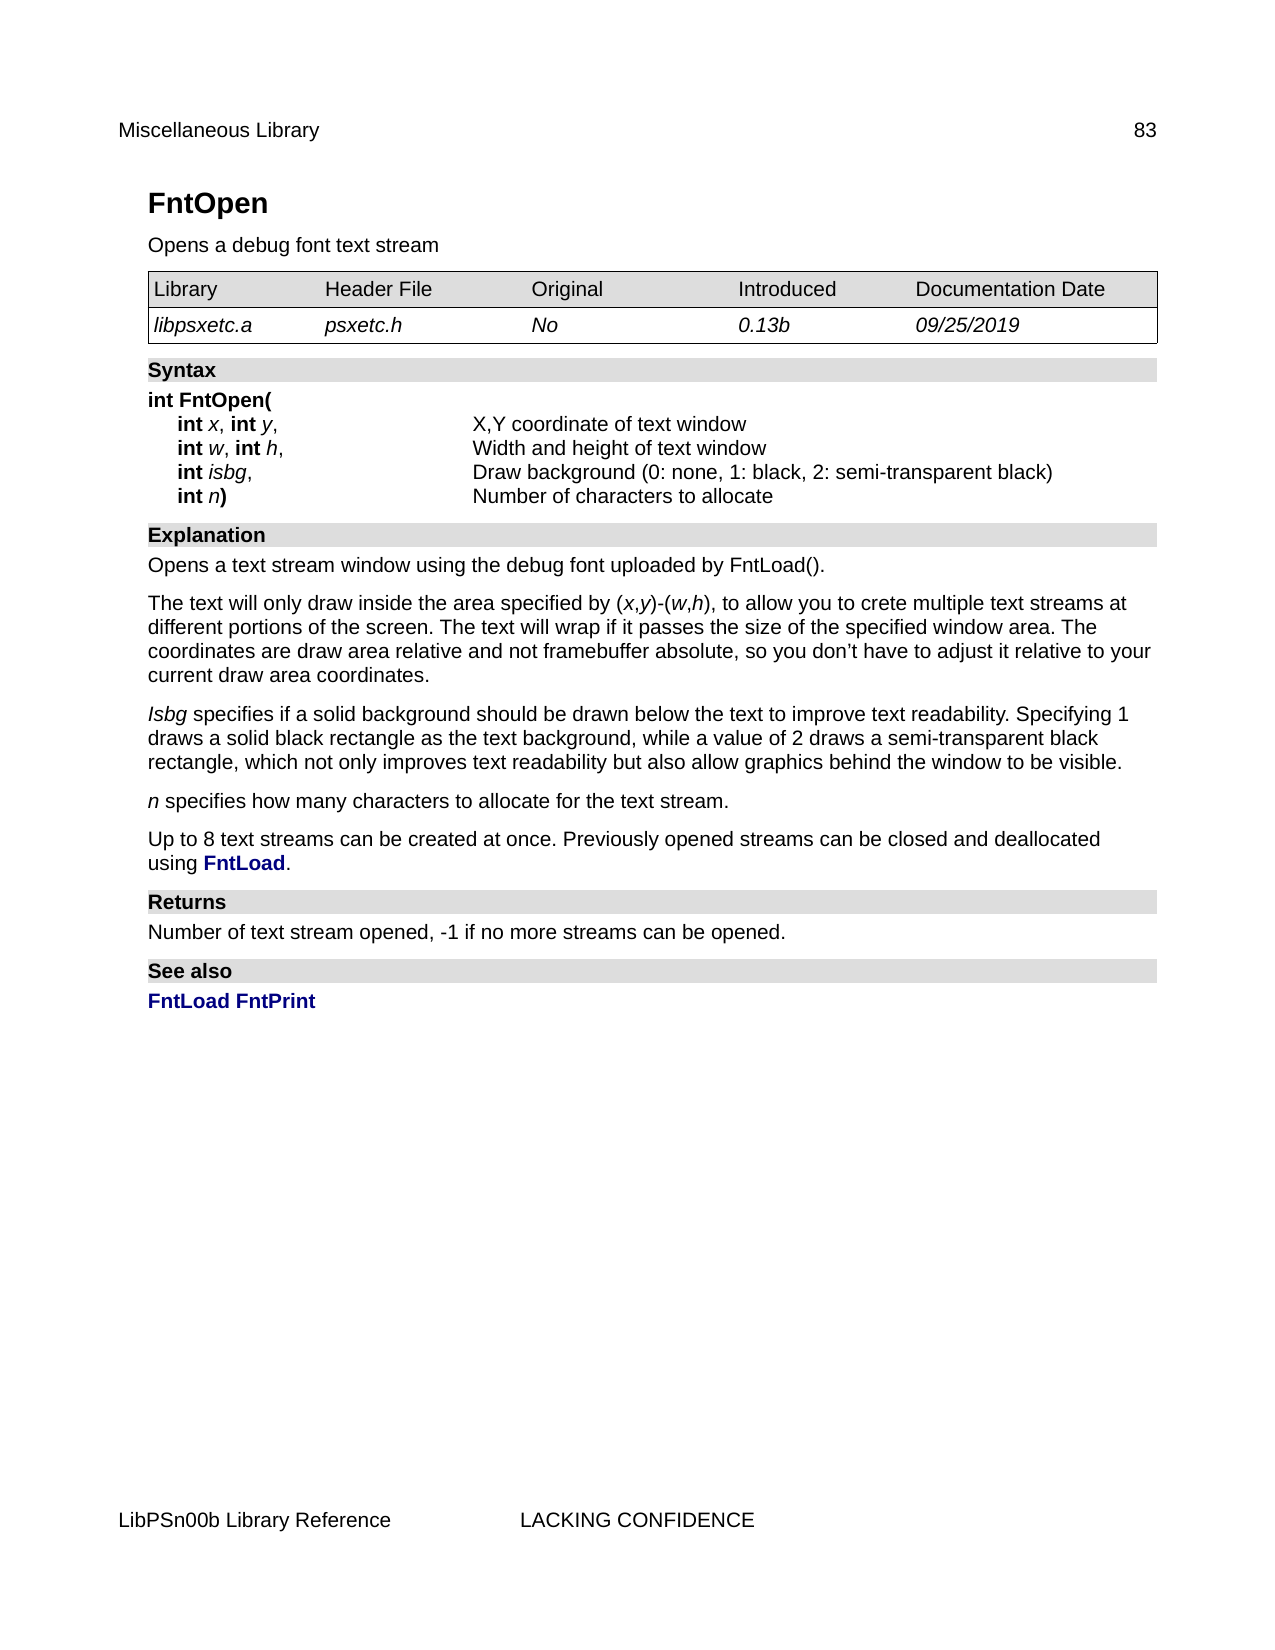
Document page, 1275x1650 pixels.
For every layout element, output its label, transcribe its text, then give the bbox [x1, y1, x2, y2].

text FntLoad FntPrint [148, 988, 1157, 1012]
text Isbg specifies if a solid background should be drawn below the text to improve text readability. Specifying 1 draws a solid black rectangle as the text background, while a value of 2 draws a semi-transparent black rectangle, which not only improves text readability but also allow graphics behind the window to be visible. [148, 702, 1157, 774]
text libpsxetc.a psxetc.h No 0.13b 09/25/2019 [149, 308, 1157, 343]
text int FntOpen( [148, 388, 1157, 412]
text Opens a text stream window using the debug font uploaded by FntLoad(). [148, 552, 1157, 576]
subtitle Returns [148, 890, 1157, 914]
text int w, int h, Width and height of text window [148, 436, 1157, 460]
text Up to 8 text streams can be created at once. Previously opened streams can be closed and deallocated using FntLoad. [148, 827, 1157, 875]
subtitle See also [148, 959, 1157, 983]
subtitle Explanation [148, 523, 1157, 547]
text Opens a debug font text stream [148, 232, 1157, 256]
text The text will only draw inside the area specified by (x,y)-(w,h), to allow you to crete multiple text streams at different portions of the screen. The text will wrap if it passes the size of the specified window area. The coordinates are draw area relative and not framebuffer absolute, so you don’t have to adjust it relative to your current draw area coordinates. [148, 591, 1157, 687]
subtitle Syntax [148, 358, 1157, 382]
text int x, int y, X,Y coordinate of text window [148, 412, 1157, 436]
subtitle FntOpen [148, 186, 1157, 220]
text int n) Number of characters to allocate [148, 484, 1157, 508]
text Library Header File Original Introduced Documentation Date [149, 272, 1157, 307]
text Number of text stream opened, -1 if no more streams can be opened. [148, 920, 1157, 944]
text n specifies how many characters to allocate for the text stream. [148, 788, 1157, 812]
text int isbg, Draw background (0: none, 1: black, 2: semi-transparent black) [148, 460, 1157, 484]
